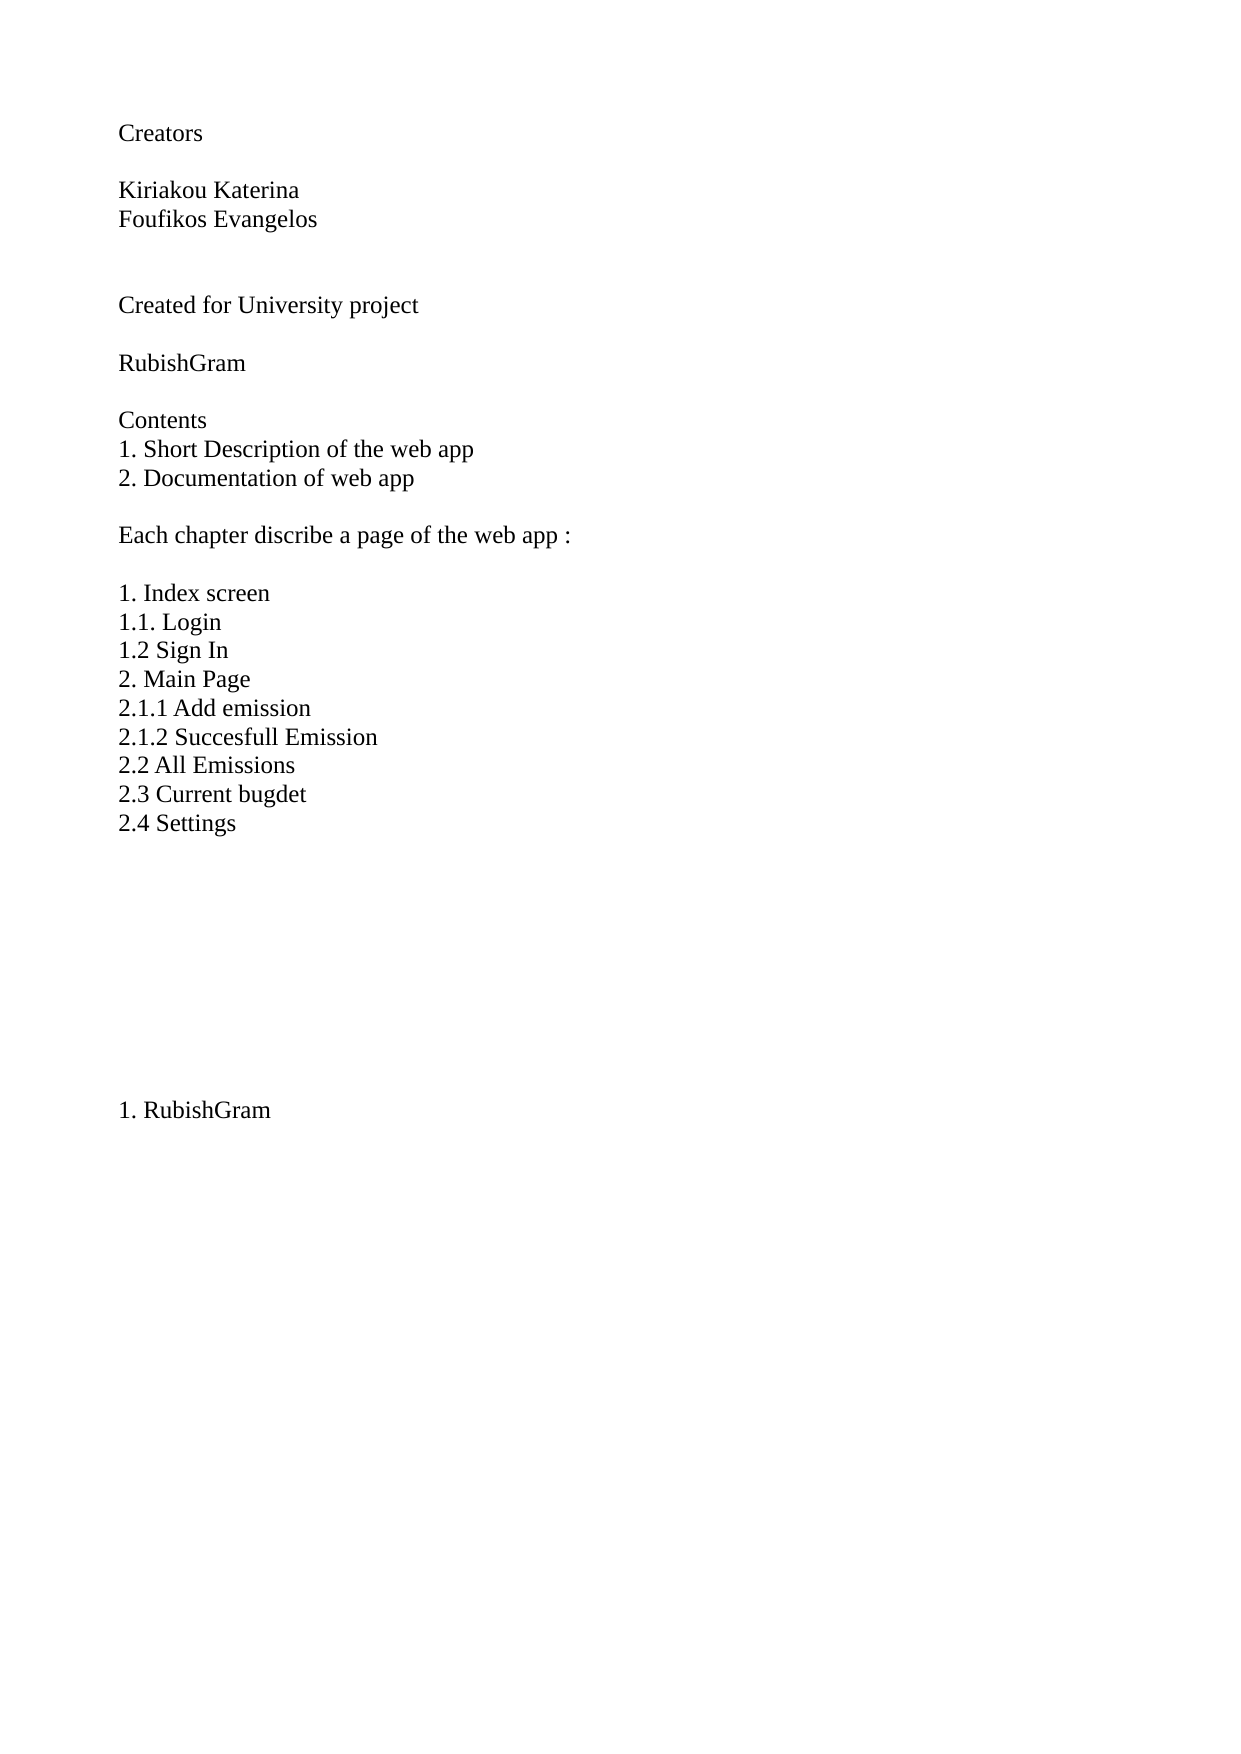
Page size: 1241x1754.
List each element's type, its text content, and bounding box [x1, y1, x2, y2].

text 2. Documentation of web app [118, 463, 1122, 492]
text Contents [118, 406, 1122, 434]
text 2.3 Current bugdet [118, 779, 1122, 808]
text Creators [118, 118, 1122, 147]
text 1.1. Login [118, 607, 1122, 636]
text 2.1.1 Add emission [118, 693, 1122, 722]
text 1. Index screen [118, 578, 1122, 607]
text 2.2 All Emissions [118, 751, 1122, 779]
text Created for University project [118, 291, 1122, 319]
text 2.4 Settings [118, 808, 1122, 837]
text 1. Short Description of the web app [118, 434, 1122, 463]
text 1.2 Sign In [118, 636, 1122, 664]
text 1. RubishGram [118, 1096, 1122, 1124]
text Kiriakou Katerina [118, 176, 1122, 204]
text 2.1.2 Succesfull Emission [118, 722, 1122, 751]
text 2. Main Page [118, 664, 1122, 693]
text Foufikos Evangelos [118, 204, 1122, 233]
text Each chapter discribe a page of the web app : [118, 521, 1122, 549]
text RubishGram [118, 348, 1122, 377]
